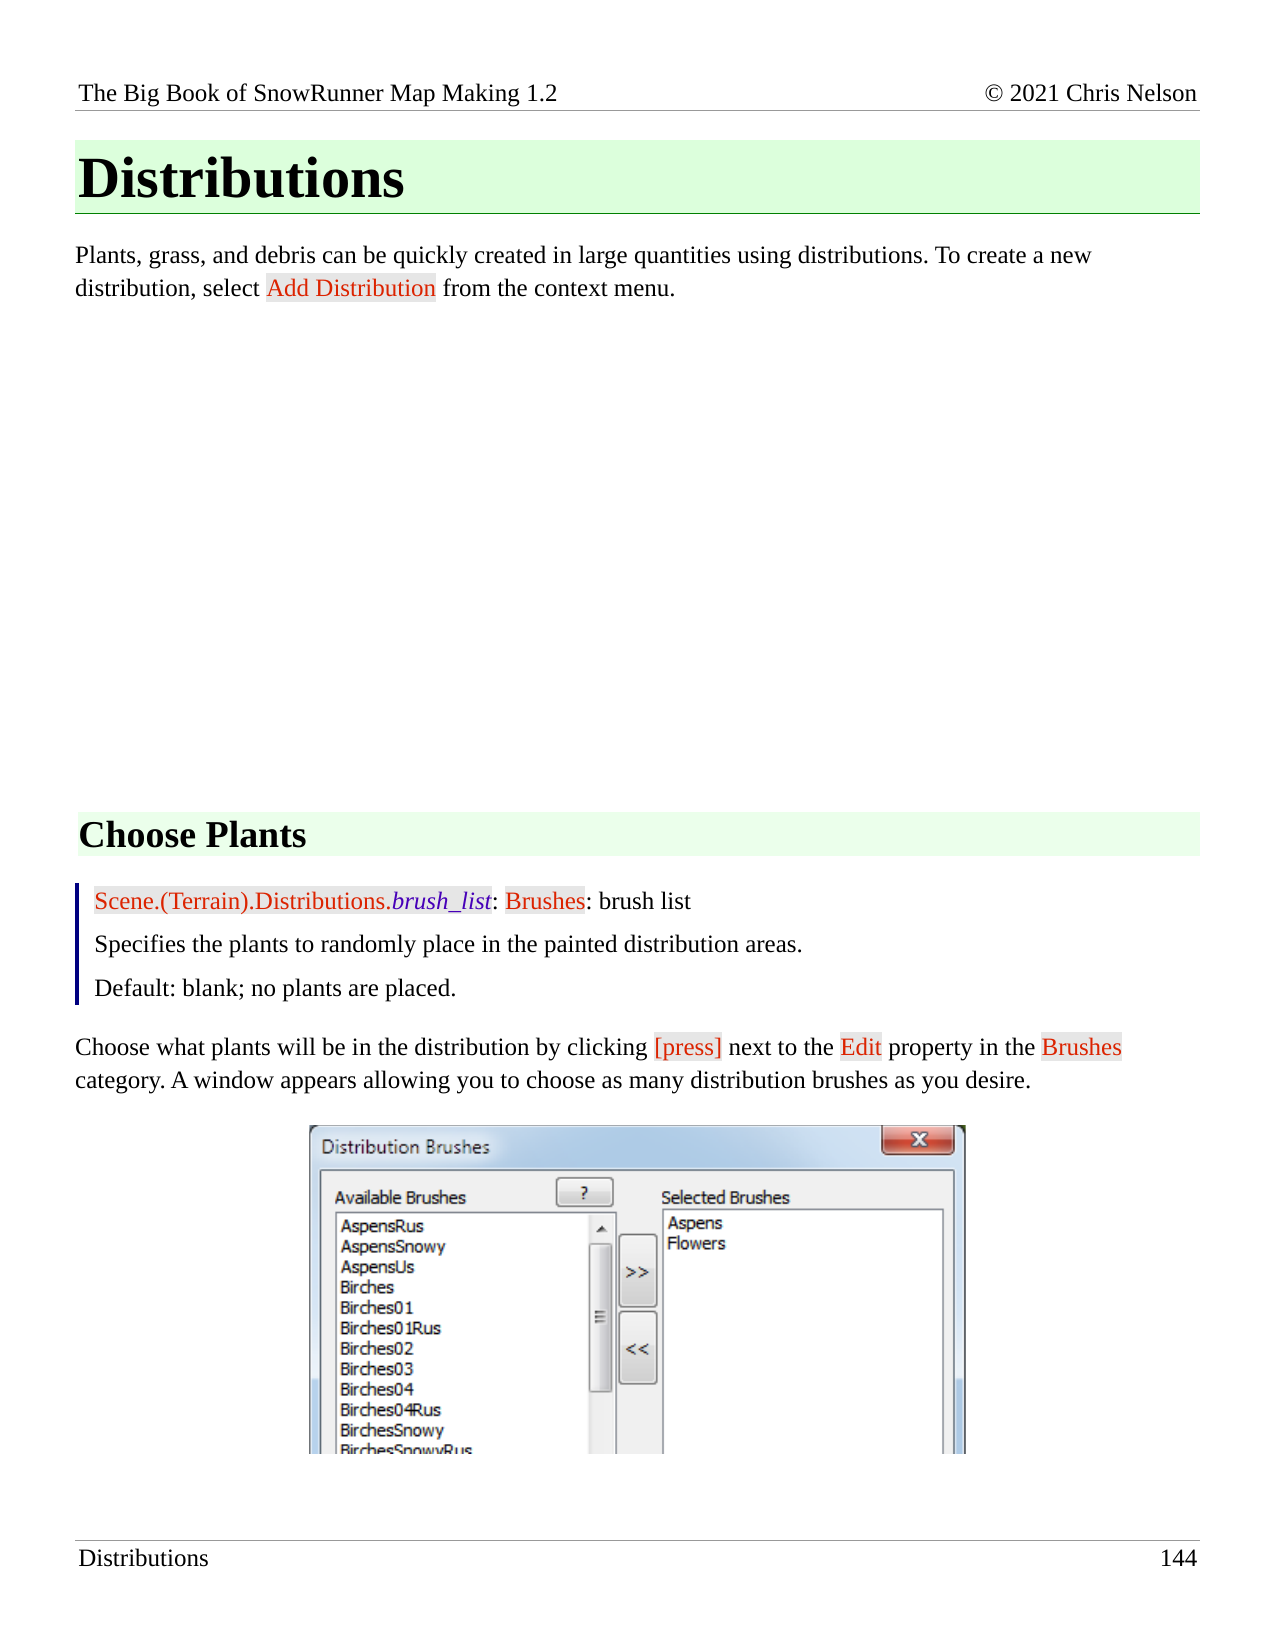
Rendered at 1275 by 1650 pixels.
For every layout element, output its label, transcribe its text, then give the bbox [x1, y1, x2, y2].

subtitle Distributions [75, 140, 1200, 213]
text Specifies the plants to randomly place in the painted distribution areas. [79, 926, 1200, 958]
text Default: blank; no plants are placed. [79, 970, 1200, 1005]
text Scene.(Terrain).Distributions.brush_list: Brushes: brush list [79, 883, 1200, 914]
text Plants, grass, and debris can be quickly created in large quantities using distributions. To create a new distribution, select Add Distribution from the context menu. [75, 240, 1200, 302]
picture [309, 1125, 966, 1454]
subtitle Choose Plants [78, 812, 1200, 856]
text Choose what plants will be in the distribution by clicking [press] next to the Edit property in the Brushes category. A window appears allowing you to choose as many distribution brushes as you desire. [75, 1032, 1200, 1094]
